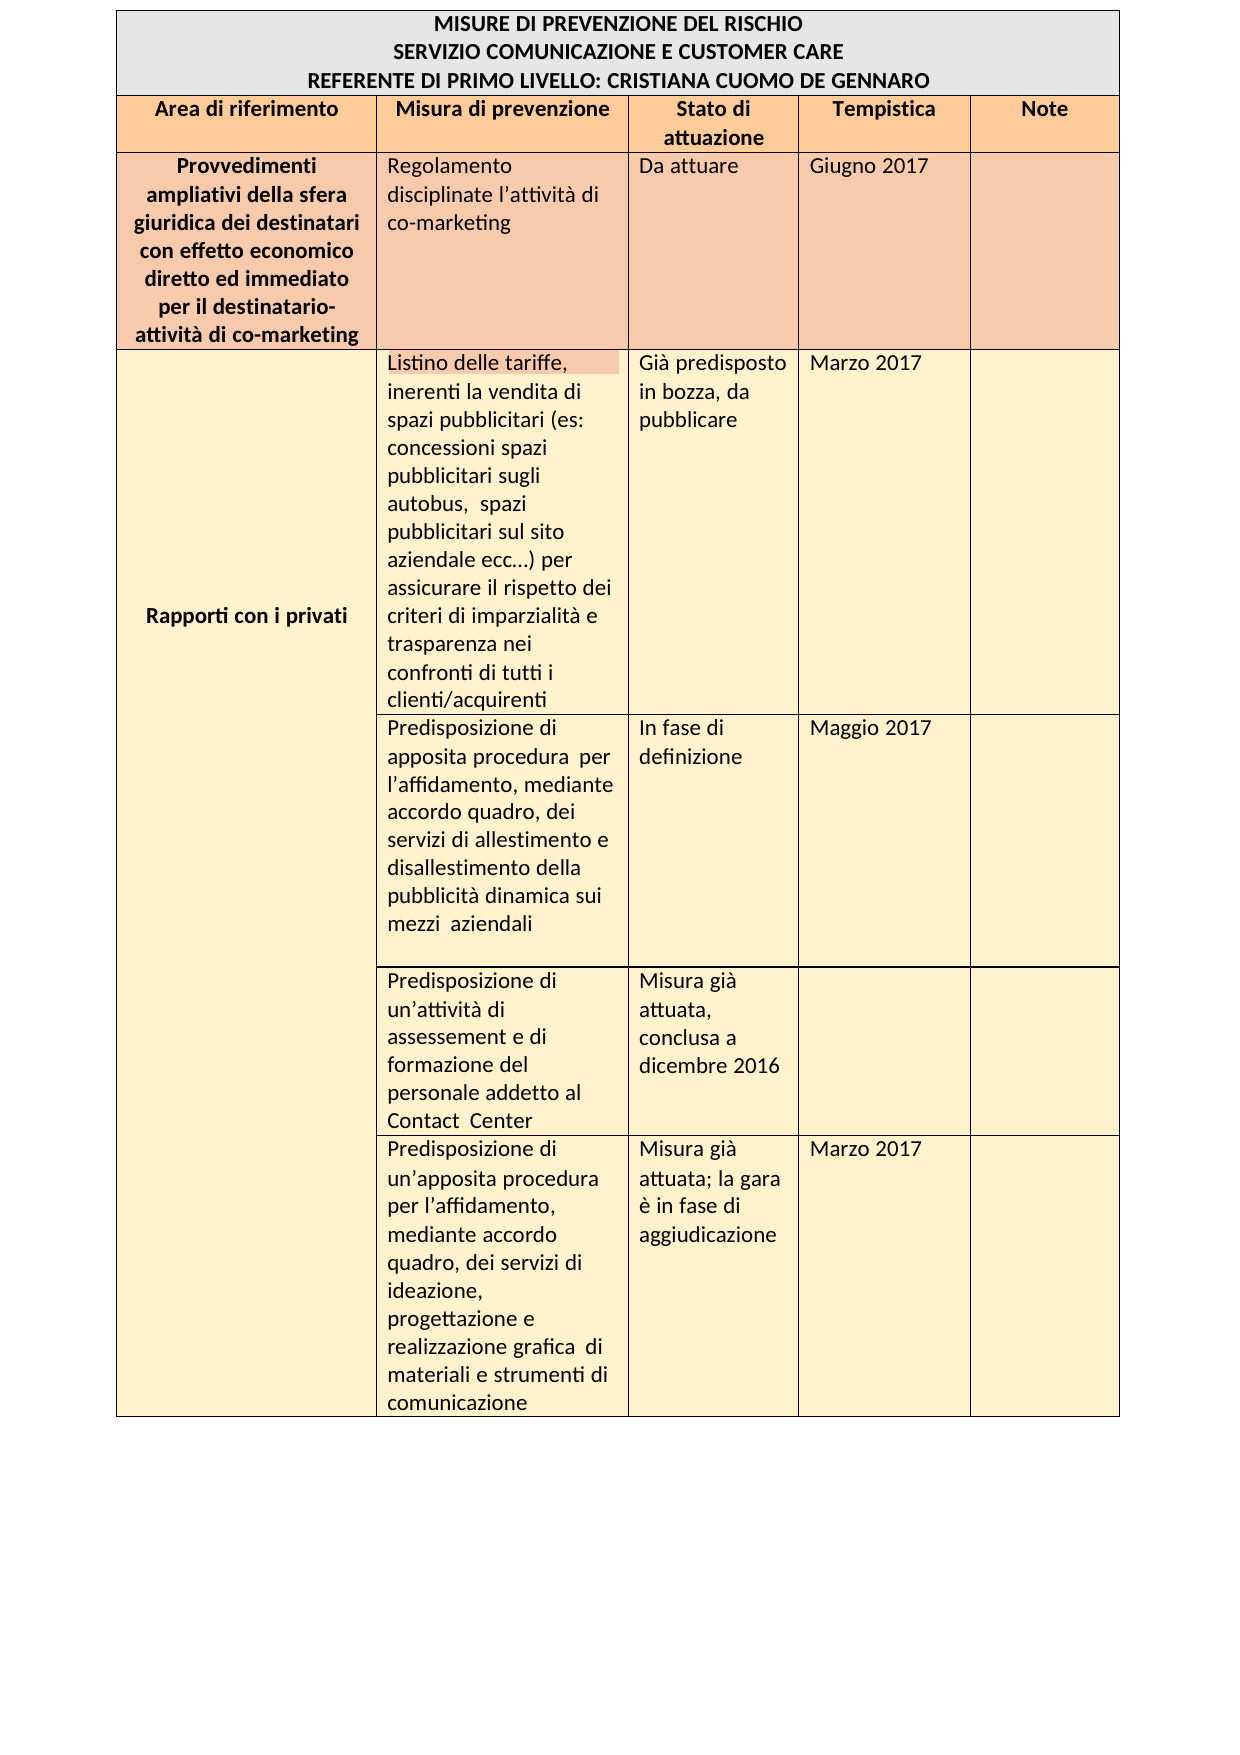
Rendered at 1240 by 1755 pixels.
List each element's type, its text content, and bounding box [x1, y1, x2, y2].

table_cell [971, 350, 1119, 714]
table_cell [971, 968, 1119, 1135]
table_cell [971, 1136, 1119, 1416]
table_cell Marzo 2017 [799, 350, 970, 714]
table_cell Maggio 2017 [799, 715, 970, 966]
table_cell Area di riferimento [117, 96, 376, 152]
table_header MISURE DI PREVENZIONE DEL RISCHIO SERVIZIO COMUNICAZIONE E CUSTOMER CARE REFERENTE DI PRIMO LIVELLO: CRISTIANA CUOMO DE GENNARO [117, 11, 1119, 95]
table_cell Note [971, 96, 1119, 152]
table_cell Giugno 2017 [799, 153, 970, 349]
table_cell Tempistica [799, 96, 970, 152]
table_cell In fase di definizione [629, 715, 798, 966]
table_cell Già predisposto in bozza, da pubblicare [629, 350, 798, 714]
table_cell Misura di prevenzione [377, 96, 628, 152]
table_cell Rapporti con i privati [117, 350, 376, 1416]
table_cell Stato di attuazione [629, 96, 798, 152]
table_cell Listino delle tariffe, inerenti la vendita di spazi pubblicitari (es: concessioni spazi pubblicitari sugli autobus, spazi pubblicitari sul sito aziendale ecc…) per assicurare il rispetto dei criteri di imparzialità e trasparenza nei confronti di tutti i clienti/acquirenti [377, 350, 628, 714]
table_cell [971, 153, 1119, 349]
table_cell Predisposizione di un’attività di assessement e di formazione del personale addetto al Contact Center [377, 968, 628, 1135]
table_cell Predisposizione di apposita procedura per l’affidamento, mediante accordo quadro, dei servizi di allestimento e disallestimento della pubblicità dinamica sui mezzi aziendali [377, 715, 628, 966]
table_cell Misura già attuata, conclusa a dicembre 2016 [629, 968, 798, 1135]
table_cell Provvedimenti ampliativi della sfera giuridica dei destinatari con effetto economico diretto ed immediato per il destinatario- attività di co-marketing [117, 153, 376, 349]
table_cell Regolamento disciplinate l’attività di co-marketing [377, 153, 628, 349]
table_cell Misura già attuata; la gara è in fase di aggiudicazione [629, 1136, 798, 1416]
table_cell [971, 715, 1119, 966]
table_cell Predisposizione di un’apposita procedura per l’affidamento, mediante accordo quadro, dei servizi di ideazione, progettazione e realizzazione grafica di materiali e strumenti di comunicazione [377, 1136, 628, 1416]
table_cell Da attuare [629, 153, 798, 349]
table_cell Marzo 2017 [799, 1136, 970, 1416]
table_cell [799, 968, 970, 1135]
